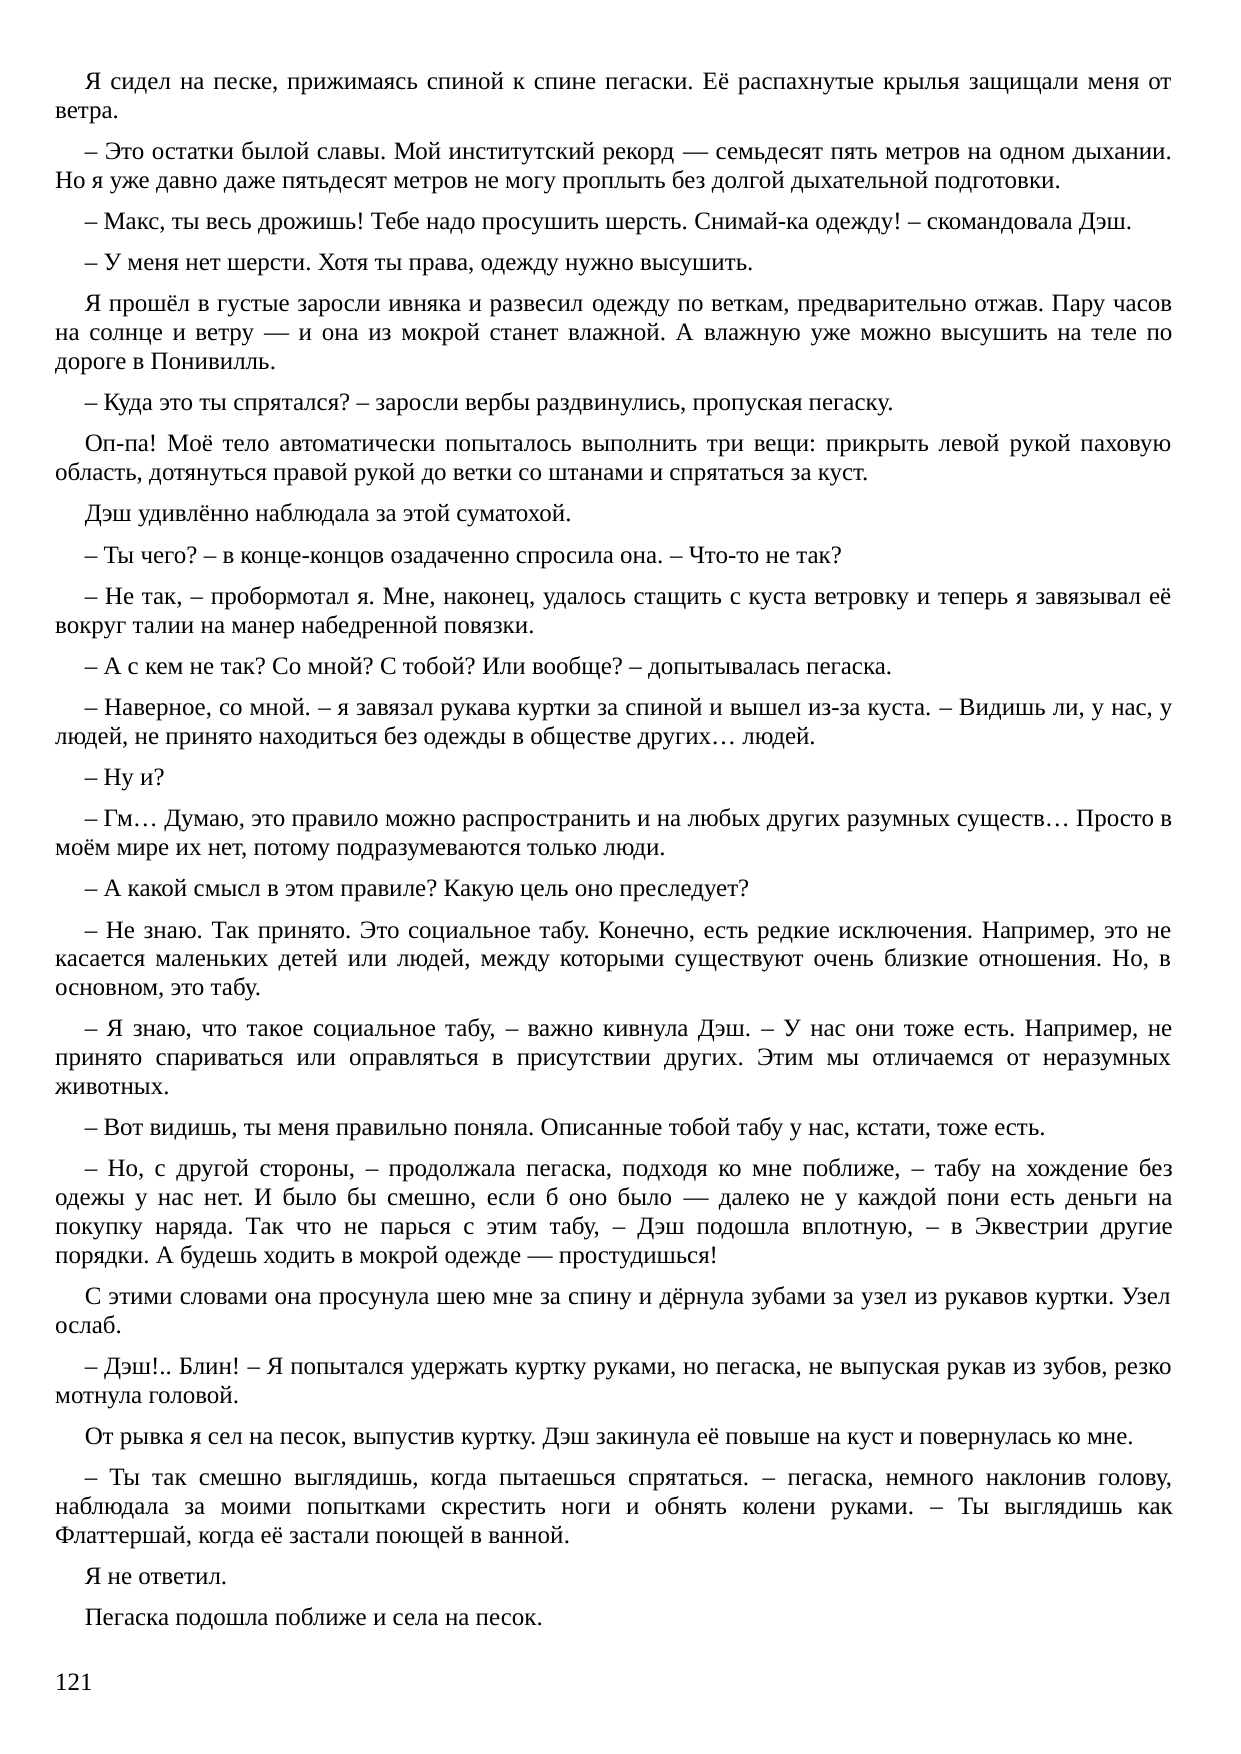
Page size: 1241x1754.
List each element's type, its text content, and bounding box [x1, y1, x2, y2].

text – Вот видишь, ты меня правильно поняла. Описанные тобой табу у нас, кстати, тоже есть. [55, 1112, 1173, 1141]
text – Ты так смешно выглядишь, когда пытаешься спрятаться. – пегаска, немного наклонив голову, наблюдала за моими попытками скрестить ноги и обнять колени руками. – Ты выглядишь как Флаттершай, когда её застали поющей в ванной. [55, 1462, 1173, 1548]
text Пегаска подошла поближе и села на песок. [55, 1602, 1173, 1631]
text – Не так, – пробормотал я. Мне, наконец, удалось стащить с куста ветровку и теперь я завязывал её вокруг талии на манер набедренной повязки. [55, 581, 1173, 638]
text – Гм… Думаю, это правило можно распространить и на любых других разумных существ… Просто в моём мире их нет, потому подразумеваются только люди. [55, 803, 1173, 861]
text Я прошёл в густые заросли ивняка и развесил одежду по веткам, предварительно отжав. Пару часов на солнце и ветру — и она из мокрой станет влажной. А влажную уже можно высушить на теле по дороге в Понивилль. [55, 288, 1173, 375]
text – У меня нет шерсти. Хотя ты права, одежду нужно высушить. [55, 247, 1173, 276]
text – Макс, ты весь дрожишь! Тебе надо просушить шерсть. Снимай-ка одежду! – скомандовала Дэш. [55, 206, 1173, 235]
text Я не ответил. [55, 1561, 1173, 1590]
text – А с кем не так? Со мной? С тобой? Или вообще? – допытывалась пегаска. [55, 651, 1173, 680]
text С этими словами она просунула шею мне за спину и дёрнула зубами за узел из рукавов куртки. Узел ослаб. [55, 1281, 1173, 1338]
text – Я знаю, что такое социальное табу, – важно кивнула Дэш. – У нас они тоже есть. Например, не принято спариваться или оправляться в присутствии других. Этим мы отличаемся от неразумных животных. [55, 1013, 1173, 1100]
text Дэш удивлённо наблюдала за этой суматохой. [55, 498, 1173, 527]
text – Не знаю. Так принято. Это социальное табу. Конечно, есть редкие исключения. Например, это не касается маленьких детей или людей, между которыми существуют очень близкие отношения. Но, в основном, это табу. [55, 915, 1173, 1001]
text Оп-па! Моё тело автоматически попыталось выполнить три вещи: прикрыть левой рукой паховую область, дотянуться правой рукой до ветки со штанами и спрятаться за куст. [55, 428, 1173, 486]
text – Наверное, со мной. – я завязал рукава куртки за спиной и вышел из-за куста. – Видишь ли, у нас, у людей, не принято находиться без одежды в обществе других… людей. [55, 692, 1173, 750]
text – Куда это ты спрятался? – заросли вербы раздвинулись, пропуская пегаску. [55, 387, 1173, 416]
text – Это остатки былой славы. Мой институтский рекорд — семьдесят пять метров на одном дыхании. Но я уже давно даже пятьдесят метров не могу проплыть без долгой дыхательной подготовки. [55, 136, 1173, 193]
text – Ты чего? – в конце-концов озадаченно спросила она. – Что-то не так? [55, 540, 1173, 568]
text – А какой смысл в этом правиле? Какую цель оно преследует? [55, 873, 1173, 902]
text – Но, с другой стороны, – продолжала пегаска, подходя ко мне поближе, – табу на хождение без одежы у нас нет. И было бы смешно, если б оно было — далеко не у каждой пони есть деньги на покупку наряда. Так что не парься с этим табу, – Дэш подошла вплотную, – в Эквестрии другие порядки. А будешь ходить в мокрой одежде — простудишься! [55, 1153, 1173, 1268]
text – Дэш!.. Блин! – Я попытался удержать куртку руками, но пегаска, не выпуская рукав из зубов, резко мотнула головой. [55, 1351, 1173, 1408]
text От рывка я сел на песок, выпустив куртку. Дэш закинула её повыше на куст и повернулась ко мне. [55, 1421, 1173, 1450]
text – Ну и? [55, 762, 1173, 791]
text Я сидел на песке, прижимаясь спиной к спине пегаски. Её распахнутые крылья защищали меня от ветра. [55, 66, 1173, 123]
